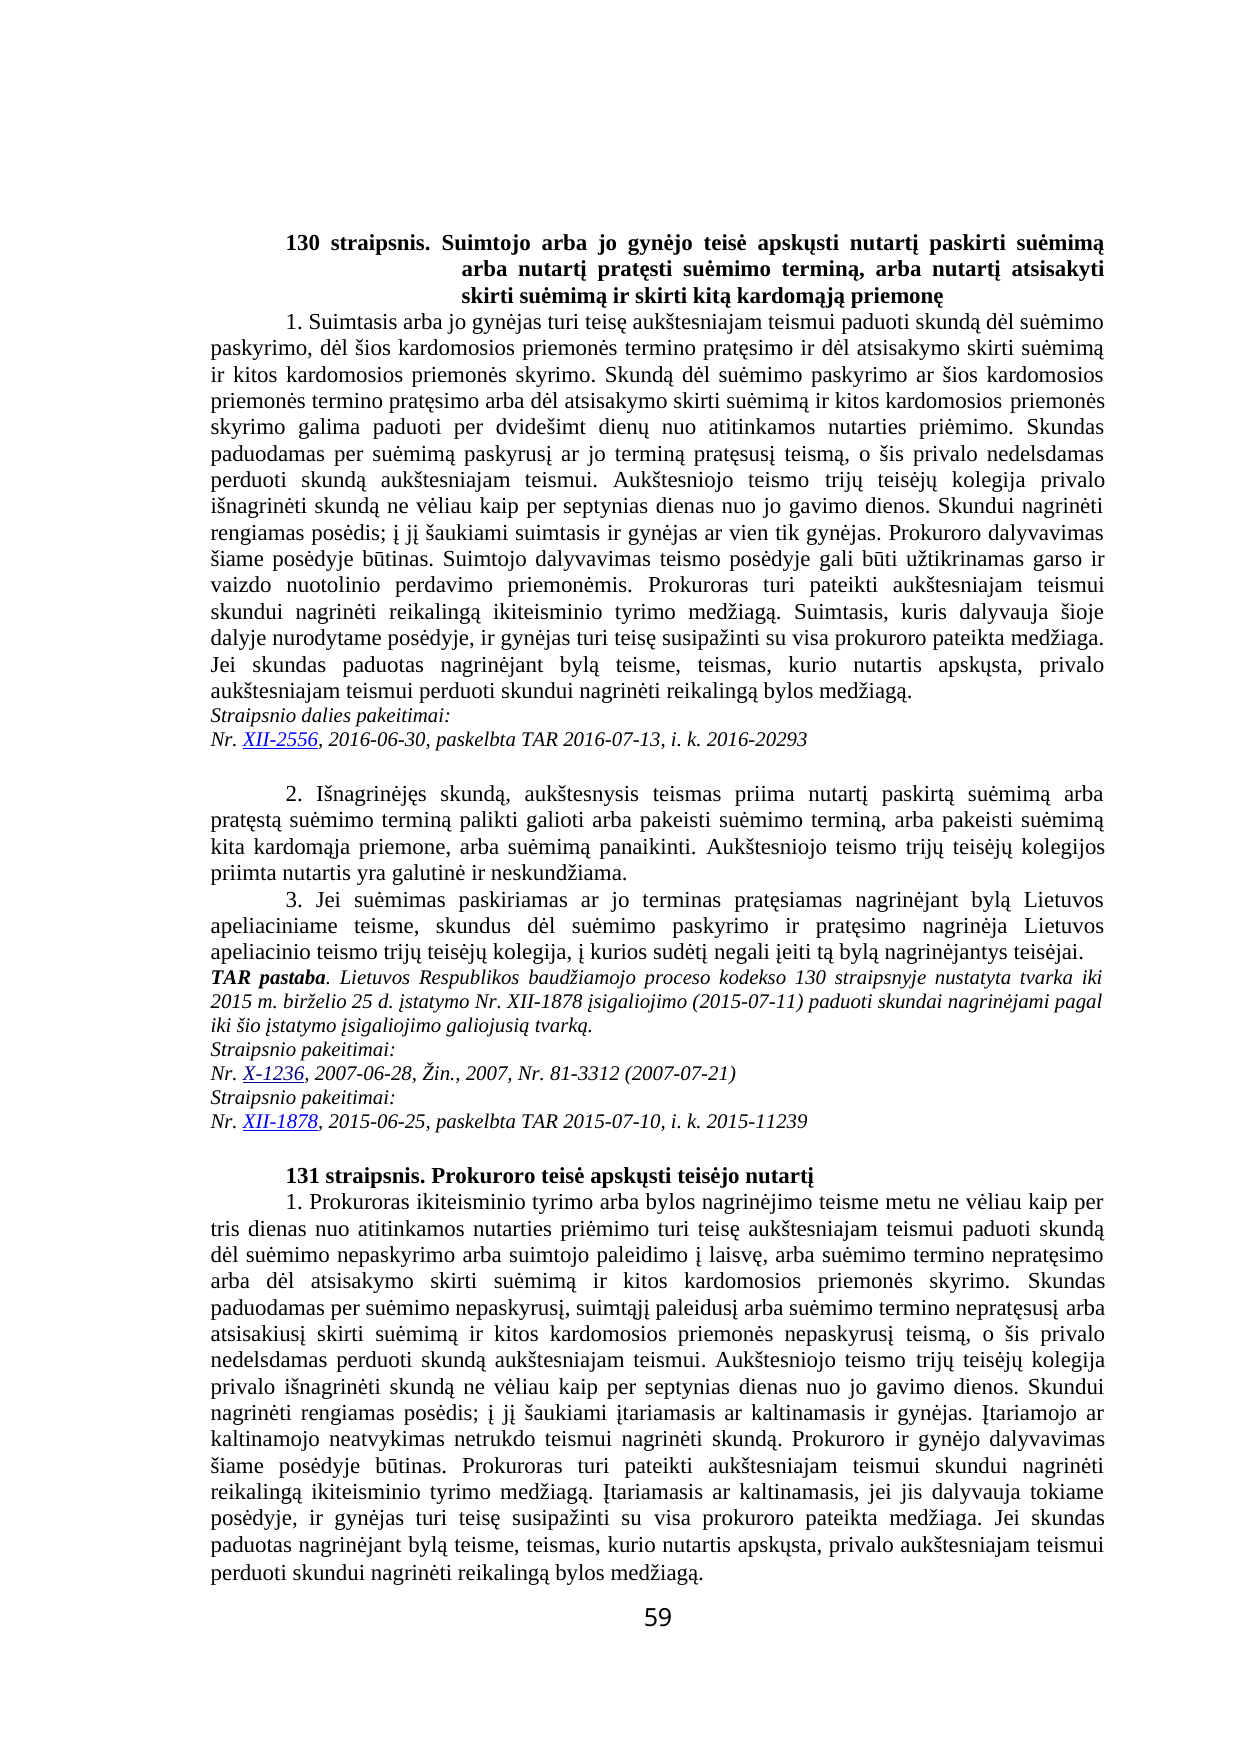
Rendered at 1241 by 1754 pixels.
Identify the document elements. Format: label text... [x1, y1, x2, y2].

text 131 straipsnis. Prokuroro teisė apskųsti teisėjo nutartį [210, 1162, 1105, 1188]
text 1. Prokuroras ikiteisminio tyrimo arba bylos nagrinėjimo teisme metu ne vėliau kaip per tris dienas nuo atitinkamos nutarties priėmimo turi teisę aukštesniajam teismui paduoti skundą dėl suėmimo nepaskyrimo arba suimtojo paleidimo į laisvę, arba suėmimo termino nepratęsimo arba dėl atsisakymo skirti suėmimą ir kitos kardomosios priemonės skyrimo. Skundas paduodamas per suėmimo nepaskyrusį, suimtąjį paleidusį arba suėmimo termino nepratęsusį arba atsisakiusį skirti suėmimą ir kitos kardomosios priemonės nepaskyrusį teismą, o šis privalo nedelsdamas perduoti skundą aukštesniajam teismui. Aukštesniojo teismo trijų teisėjų kolegija privalo išnagrinėti skundą ne vėliau kaip per septynias dienas nuo jo gavimo dienos. Skundui nagrinėti rengiamas posėdis; į jį šaukiami įtariamasis ar kaltinamasis ir gynėjas. Įtariamojo ar kaltinamojo neatvykimas netrukdo teismui nagrinėti skundą. Prokuroro ir gynėjo dalyvavimas šiame posėdyje būtinas. Prokuroras turi pateikti aukštesniajam teismui skundui nagrinėti reikalingą ikiteisminio tyrimo medžiagą. Įtariamasis ar kaltinamasis, jei jis dalyvauja tokiame posėdyje, ir gynėjas turi teisę susipažinti su visa prokuroro pateikta medžiaga. Jei skundas paduotas nagrinėjant bylą teisme, teismas, kurio nutartis apskųsta, privalo aukštesniajam teismui perduoti skundui nagrinėti reikalingą bylos medžiagą. [210, 1188, 1105, 1586]
text Straipsnio dalies pakeitimai: [210, 703, 1105, 727]
text Straipsnio pakeitimai: [210, 1037, 1105, 1061]
text Nr. X-1236, 2007-06-28, Žin., 2007, Nr. 81-3312 (2007-07-21) [210, 1061, 1105, 1085]
text 3. Jei suėmimas paskiriamas ar jo terminas pratęsiamas nagrinėjant bylą Lietuvos apeliaciniame teisme, skundus dėl suėmimo paskyrimo ir pratęsimo nagrinėja Lietuvos apeliacinio teismo trijų teisėjų kolegija, į kurios sudėtį negali įeiti tą bylą nagrinėjantys teisėjai. [210, 886, 1105, 965]
text 130 straipsnis. Suimtojo arba jo gynėjo teisė apskųsti nutartį paskirti suėmimą arba nutartį pratęsti suėmimo terminą, arba nutartį atsisakyti skirti suėmimą ir skirti kitą kardomąją priemonę [285, 229, 1105, 308]
text 1. Suimtasis arba jo gynėjas turi teisę aukštesniajam teismui paduoti skundą dėl suėmimo paskyrimo, dėl šios kardomosios priemonės termino pratęsimo ir dėl atsisakymo skirti suėmimą ir kitos kardomosios priemonės skyrimo. Skundą dėl suėmimo paskyrimo ar šios kardomosios priemonės termino pratęsimo arba dėl atsisakymo skirti suėmimą ir kitos kardomosios priemonės skyrimo galima paduoti per dvidešimt dienų nuo atitinkamos nutarties priėmimo. Skundas paduodamas per suėmimą paskyrusį ar jo terminą pratęsusį teismą, o šis privalo nedelsdamas perduoti skundą aukštesniajam teismui. Aukštesniojo teismo trijų teisėjų kolegija privalo išnagrinėti skundą ne vėliau kaip per septynias dienas nuo jo gavimo dienos. Skundui nagrinėti rengiamas posėdis; į jį šaukiami suimtasis ir gynėjas ar vien tik gynėjas. Prokuroro dalyvavimas šiame posėdyje būtinas. Suimtojo dalyvavimas teismo posėdyje gali būti užtikrinamas garso ir vaizdo nuotolinio perdavimo priemonėmis. Prokuroras turi pateikti aukštesniajam teismui skundui nagrinėti reikalingą ikiteisminio tyrimo medžiagą. Suimtasis, kuris dalyvauja šioje dalyje nurodytame posėdyje, ir gynėjas turi teisę susipažinti su visa prokuroro pateikta medžiaga. Jei skundas paduotas nagrinėjant bylą teisme, teismas, kurio nutartis apskųsta, privalo aukštesniajam teismui perduoti skundui nagrinėti reikalingą bylos medžiagą. [210, 308, 1105, 703]
text TAR pastaba. Lietuvos Respublikos baudžiamojo proceso kodekso 130 straipsnyje nustatyta tvarka iki 2015 m. birželio 25 d. įstatymo Nr. XII-1878 įsigaliojimo (2015-07-11) paduoti skundai nagrinėjami pagal iki šio įstatymo įsigaliojimo galiojusią tvarką. [210, 965, 1105, 1037]
text Straipsnio pakeitimai: [210, 1085, 1105, 1109]
text Nr. XII-1878, 2015-06-25, paskelbta TAR 2015-07-10, i. k. 2015-11239 [210, 1109, 1105, 1133]
text 2. Išnagrinėjęs skundą, aukštesnysis teismas priima nutartį paskirtą suėmimą arba pratęstą suėmimo terminą palikti galioti arba pakeisti suėmimo terminą, arba pakeisti suėmimą kita kardomąja priemone, arba suėmimą panaikinti. Aukštesniojo teismo trijų teisėjų kolegijos priimta nutartis yra galutinė ir neskundžiama. [210, 780, 1105, 886]
text Nr. XII-2556, 2016-06-30, paskelbta TAR 2016-07-13, i. k. 2016-20293 [210, 727, 1105, 751]
